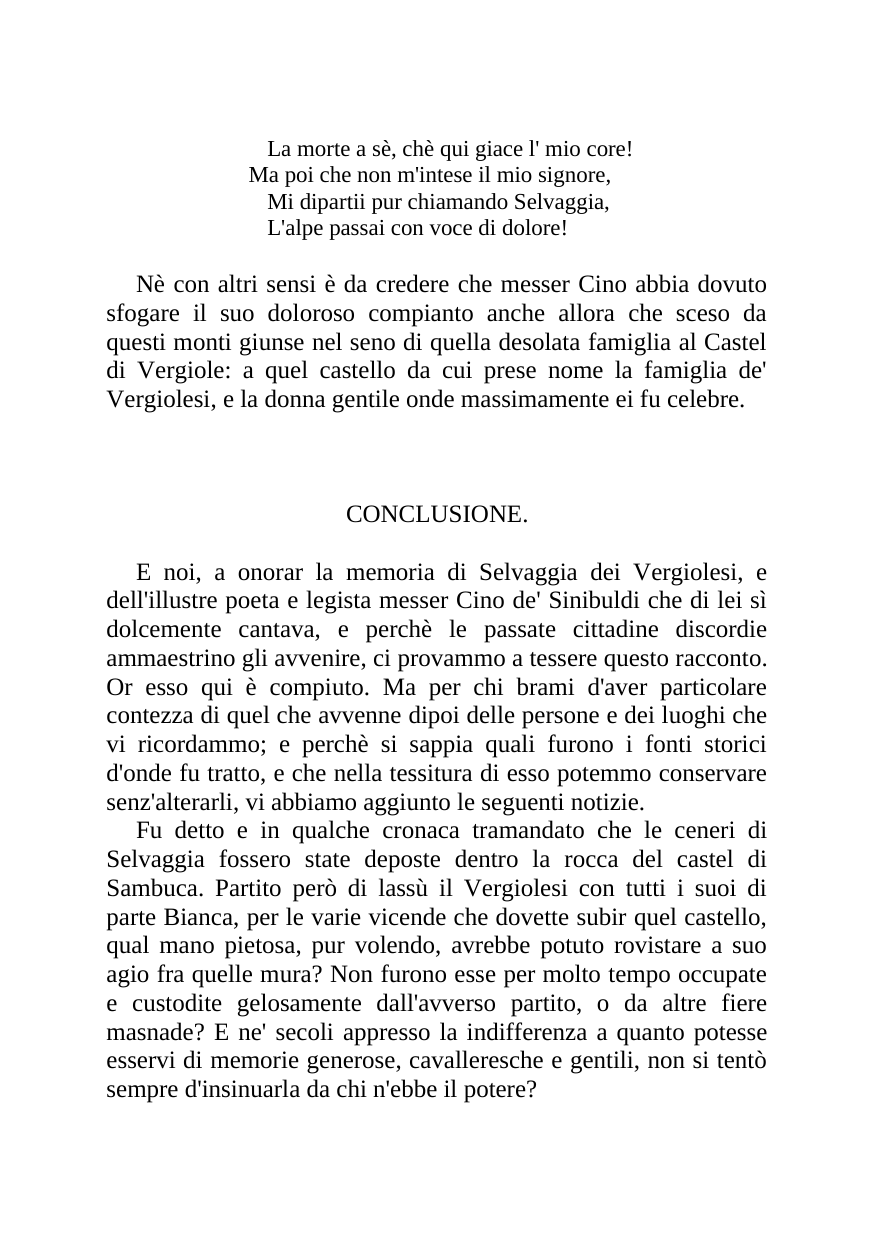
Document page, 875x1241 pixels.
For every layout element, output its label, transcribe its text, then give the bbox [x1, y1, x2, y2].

text La morte a sè, chè qui giace l' mio core! [237, 135, 768, 161]
text Fu detto e in qualche cronaca tramandato che le ceneri di Selvaggia fossero state deposte dentro la rocca del castel di Sambuca. Partito però di lassù il Vergiolesi con tutti i suoi di parte Bianca, per le varie vicende che dovette subir quel castello, qual mano pietosa, pur volendo, avrebbe potuto rovistare a suo agio fra quelle mura? Non furono esse per molto tempo occupate e custodite gelosamente dall'avverso partito, o da altre fiere masnade? E ne' secoli appresso la indifferenza a quanto potesse esservi di memorie generose, cavalleresche e gentili, non si tentò sempre d'insinuarla da chi n'ebbe il potere? [106, 815, 768, 1103]
text Ma poi che non m'intese il mio signore, [219, 161, 768, 188]
text Nè con altri sensi è da credere che messer Cino abbia dovuto sfogare il suo doloroso compianto anche allora che sceso da questi monti giunse nel seno di quella desolata famiglia al Castel di Vergiole: a quel castello da cui prese nome la famiglia de' Vergiolesi, e la donna gentile onde massimamente ei fu celebre. [106, 269, 768, 413]
text E noi, a onorar la memoria di Selvaggia dei Vergiolesi, e dell'illustre poeta e legista messer Cino de' Sinibuldi che di lei sì dolcemente cantava, e perchè le passate cittadine discordie ammaestrino gli avvenire, ci provammo a tessere questo racconto. Or esso qui è compiuto. Ma per chi brami d'aver particolare contezza di quel che avvenne dipoi delle persone e dei luoghi che vi ricordammo; e perchè si sappia quali furono i fonti storici d'onde fu tratto, e che nella tessitura di esso potemmo conservare senz'alterarli, vi abbiamo aggiunto le seguenti notizie. [106, 557, 768, 815]
text Mi dipartii pur chiamando Selvaggia, [237, 188, 768, 214]
text L'alpe passai con voce di dolore! [237, 214, 768, 240]
text CONCLUSIONE. [106, 499, 768, 528]
